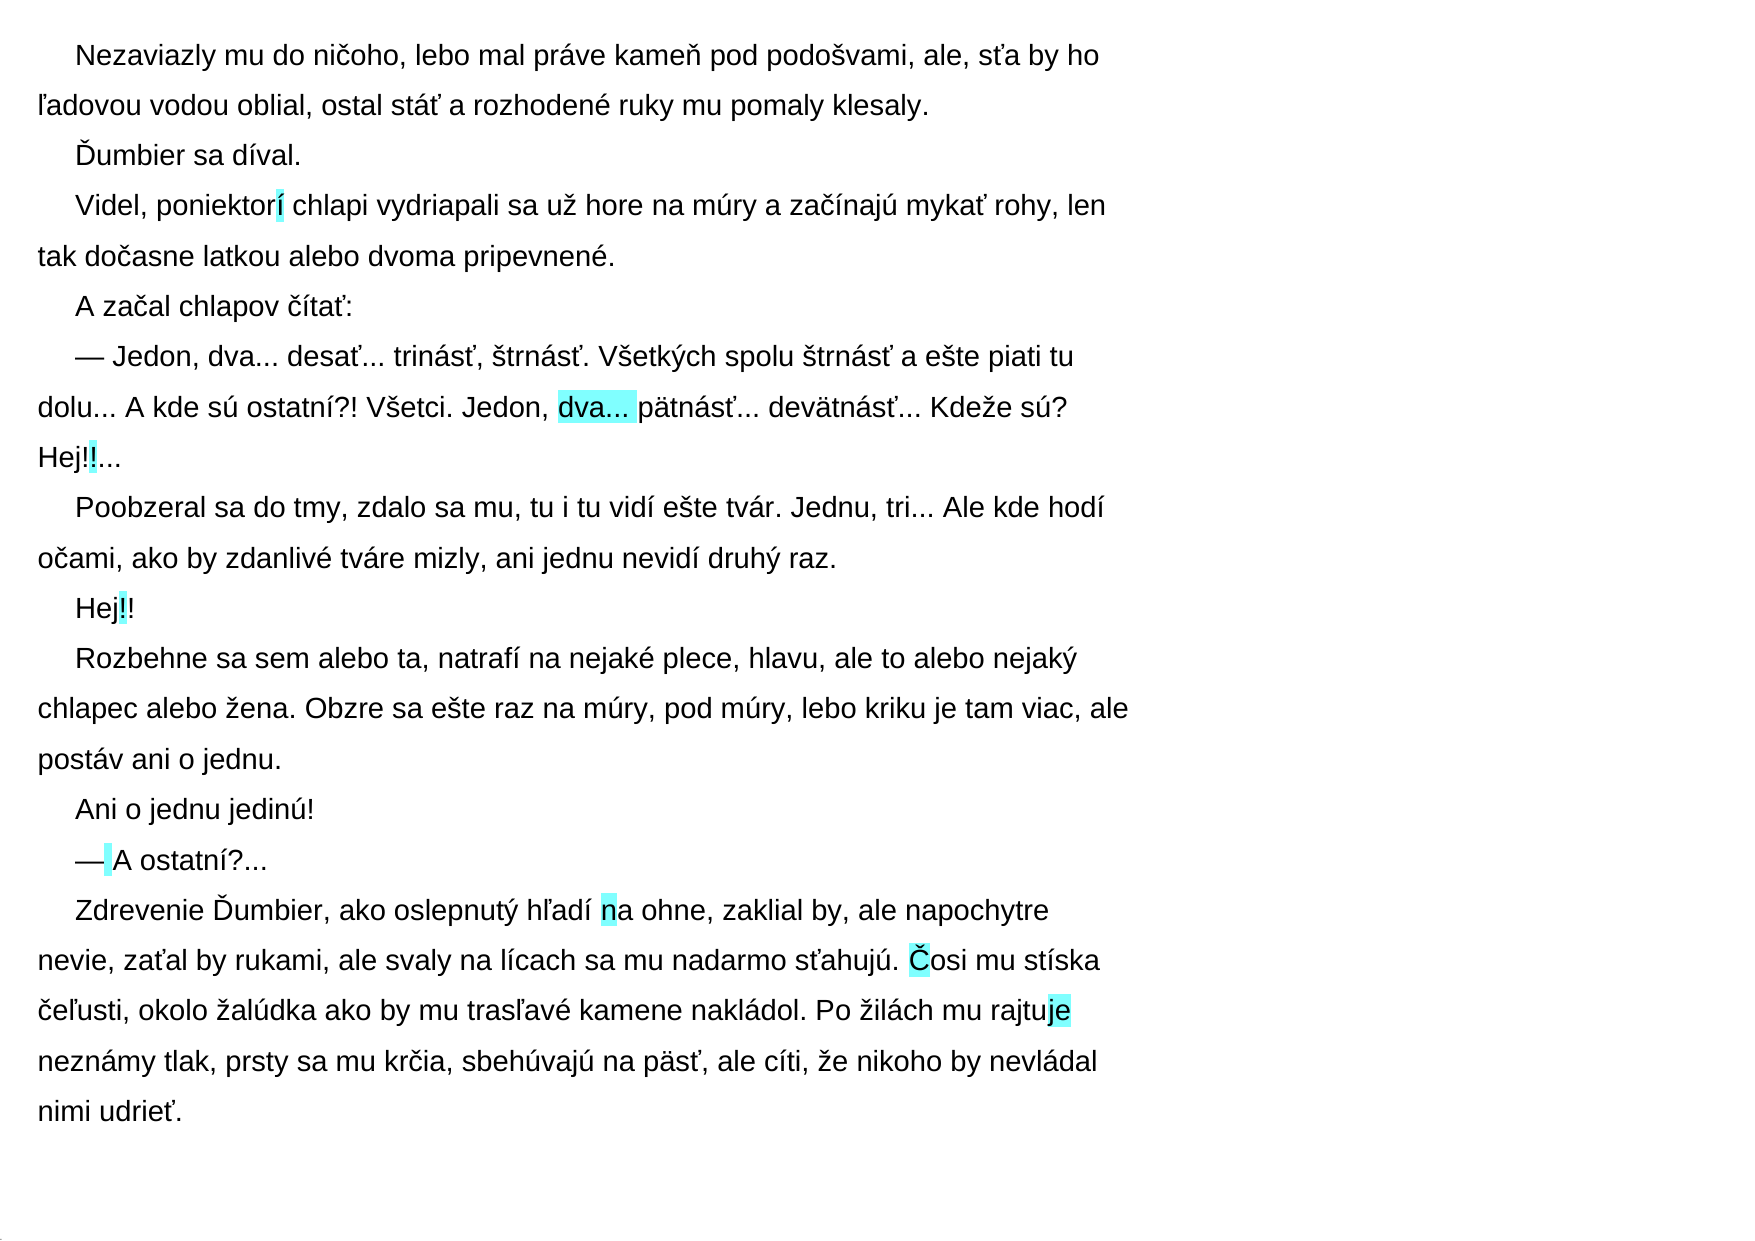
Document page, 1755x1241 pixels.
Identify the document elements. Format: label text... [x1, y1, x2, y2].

text Videl, poniektorí chlapi vydriapali sa už hore na múry a začínajú mykať rohy, len tak dočasne latkou alebo dvoma pripevnené. [37, 188, 1130, 272]
text Hej!! [37, 591, 1130, 624]
text Ani o jednu jedinú! [37, 792, 1130, 826]
text Rozbehne sa sem alebo ta, natrafí na nejaké plece, hlavu, ale to alebo nejaký chlapec alebo žena. Obzre sa ešte raz na múry, pod múry, lebo kriku je tam viac, ale postáv ani o jednu. [37, 641, 1130, 775]
text Ďumbier sa díval. [37, 138, 1130, 172]
text Nezaviazly mu do ničoho, lebo mal práve kameň pod podošvami, ale, sťa by ho ľadovou vodou oblial, ostal stáť a rozhodené ruky mu pomaly klesaly. [37, 37, 1130, 121]
text Zdrevenie Ďumbier, ako oslepnutý hľadí na ohne, zaklial by, ale napochytre nevie, zaťal by rukami, ale svaly na lícach sa mu nadarmo sťahujú. Čosi mu stíska čeľusti, okolo žalúdka ako by mu trasľavé kamene nakládol. Po žilách mu rajtuje neznámy tlak, prsty sa mu krčia, sbehúvajú na päsť, ale cíti, že nikoho by nevládal nimi udrieť. [37, 893, 1130, 1128]
text — A ostatní?... [37, 842, 1130, 876]
text A začal chlapov čítať: [37, 289, 1130, 323]
text — Jedon, dva... desať... trinásť, štrnásť. Všetkých spolu štrnásť a ešte piati tu dolu... A kde sú ostatní?! Všetci. Jedon, dva... pätnásť... devätnásť... Kdeže sú? Hej!!... [37, 339, 1130, 473]
text Poobzeral sa do tmy, zdalo sa mu, tu i tu vidí ešte tvár. Jednu, tri... Ale kde hodí očami, ako by zdanlivé tváre mizly, ani jednu nevidí druhý raz. [37, 490, 1130, 574]
